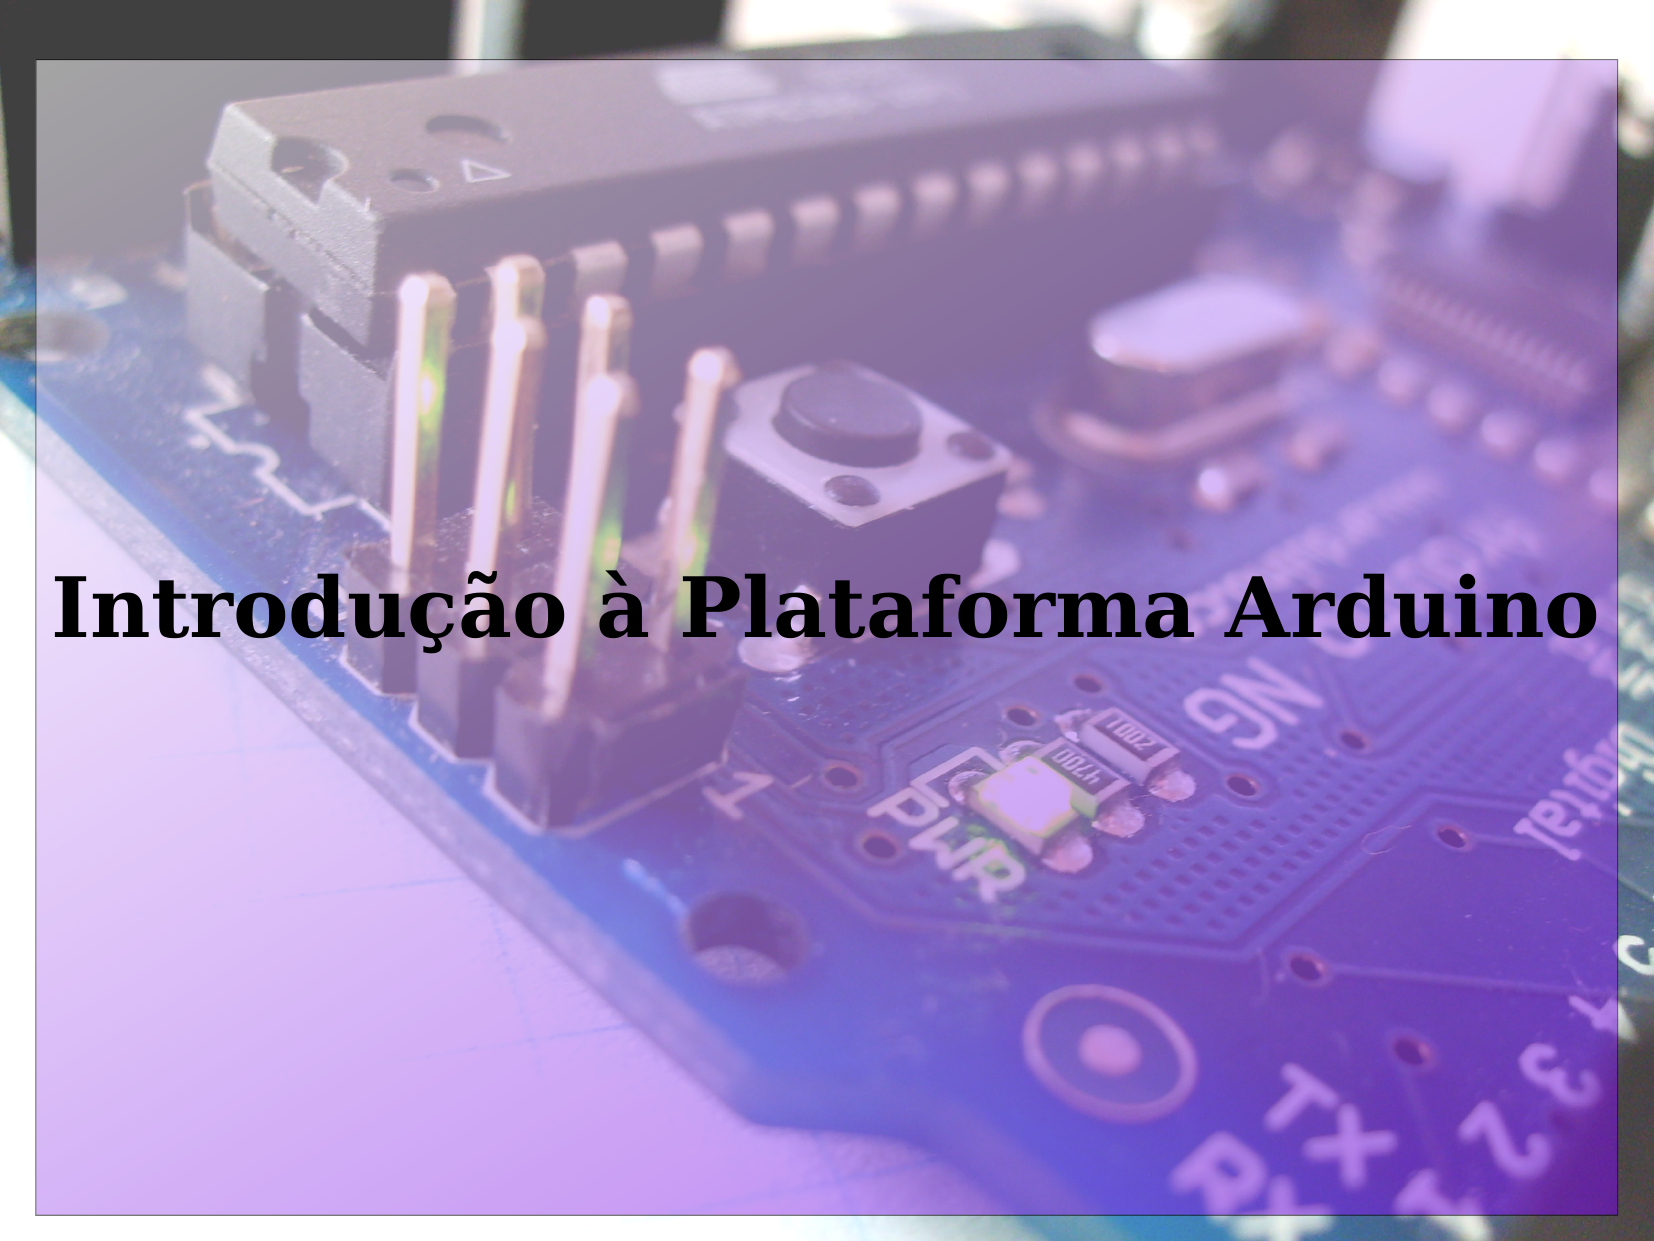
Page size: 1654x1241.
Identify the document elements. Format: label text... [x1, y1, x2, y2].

subtitle Introdução à Plataforma Arduino [35, 59, 1619, 1216]
picture [0, 0, 1654, 1241]
